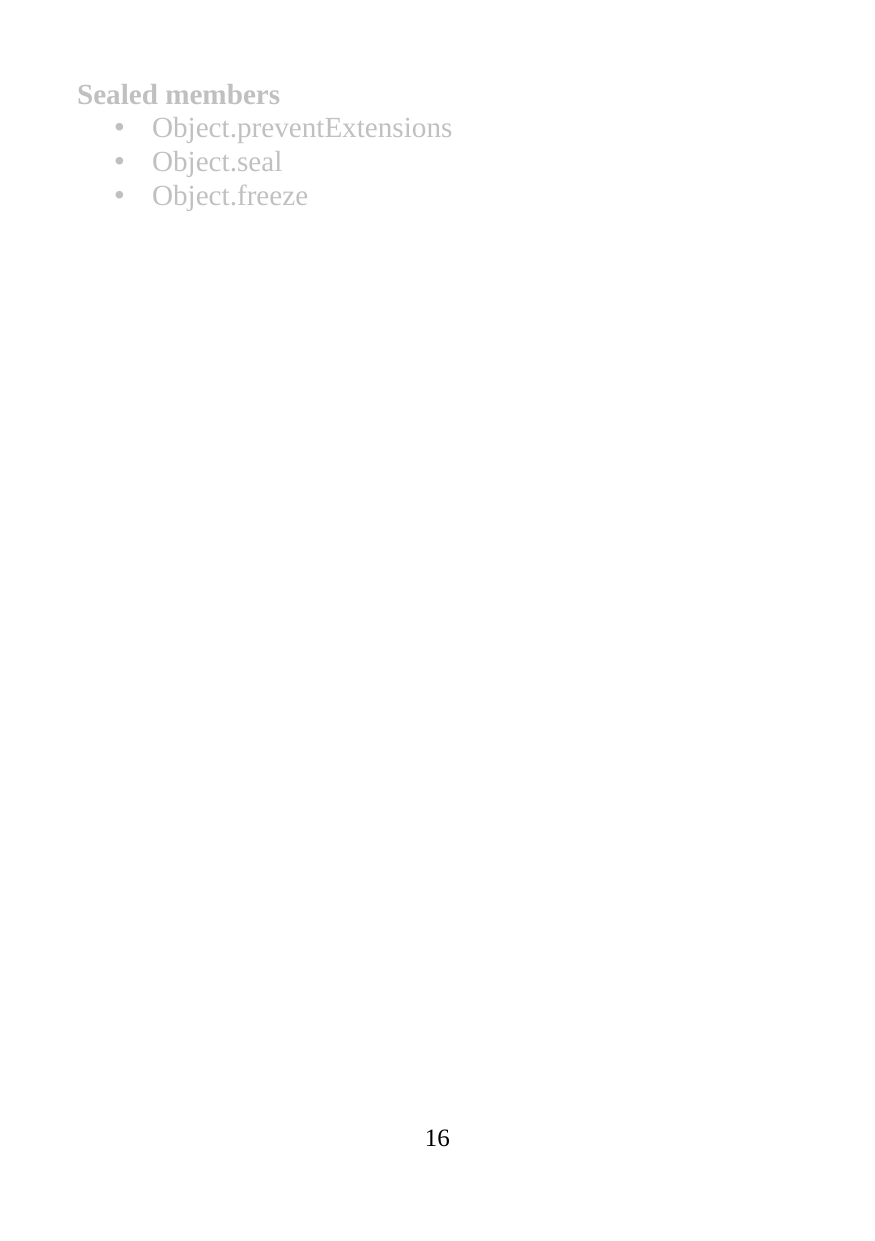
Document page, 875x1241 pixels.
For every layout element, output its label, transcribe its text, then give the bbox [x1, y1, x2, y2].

list Object.seal [114, 144, 797, 178]
list Object.preventExtensions [114, 110, 797, 144]
text Sealed members [77, 77, 797, 110]
list Object.freeze [114, 178, 797, 211]
